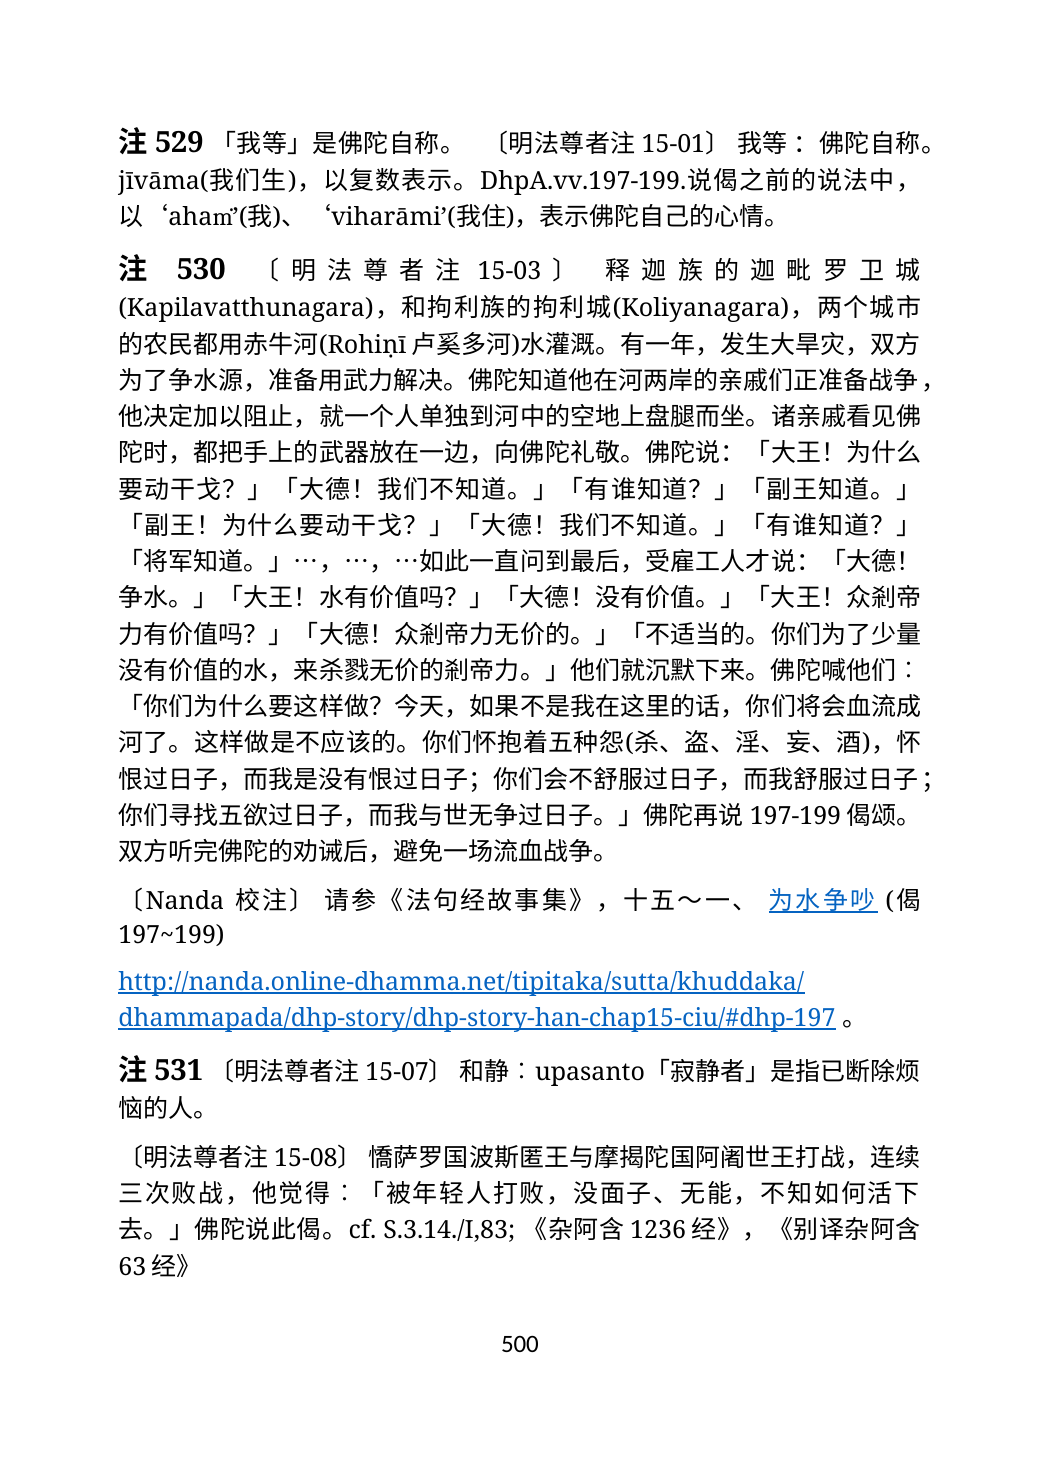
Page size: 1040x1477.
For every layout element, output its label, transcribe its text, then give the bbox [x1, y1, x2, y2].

text 〔明法尊者注15-08〕 憍萨罗国波斯匿王与摩揭陀国阿阇世王打战，连续三次败战，他觉得︰「被年轻人打败，没面子、无能，不知如何活下去。」佛陀说此偈。cf. S.3.14./I,83; 《杂阿含1236经》，《别译杂阿含63经》 [118, 1137, 921, 1282]
text 注 531 〔明法尊者注15-07〕 和静︰upasanto「寂静者」是指已断除烦恼的人。 [118, 1046, 921, 1125]
text 注 530 〔明法尊者注15-03〕 释迦族的迦毗罗卫城(Kapilavatthunagara)，和拘利族的拘利城(Koliyanagara)，两个城市的农民都用赤牛河(Rohiṇī卢奚多河)水灌溉。有一年，发生大旱灾，双方为了争水源，准备用武力解决。佛陀知道他在河两岸的亲戚们正准备战争，他决定加以阻止，就一个人单独到河中的空地上盘腿而坐。诸亲戚看见佛陀时，都把手上的武器放在一边，向佛陀礼敬。佛陀说：「大王！为什么要动干戈？」「大德！我们不知道。」「有谁知道？」「副王知道。」「副王！为什么要动干戈？」「大德！我们不知道。」「有谁知道？」「将军知道。」…，…，…如此一直问到最后，受雇工人才说：「大德！争水。」「大王！水有价值吗？」「大德！没有价值。」「大王！众剎帝力有价值吗？」「大德！众剎帝力无价的。」「不适当的。你们为了少量没有价值的水，来杀戮无价的剎帝力。」他们就沉默下来。佛陀喊他们︰「你们为什么要这样做？今天，如果不是我在这里的话，你们将会血流成河了。这样做是不应该的。你们怀抱着五种怨(杀、盗、淫、妄、酒)，怀恨过日子，而我是没有恨过日子；你们会不舒服过日子，而我舒服过日子；你们寻找五欲过日子，而我与世无争过日子。」佛陀再说197-199偈颂。双方听完佛陀的劝诫后，避免一场流血战争。 [118, 246, 921, 868]
text http://nanda.online-dhamma.net/tipitaka/sutta/khuddaka/dhammapada/dhp-story/dhp-story-han-chap15-ciu/#dhp-197 。 [118, 963, 921, 1033]
text 注 529 「我等」是佛陀自称。 〔明法尊者注15-01〕 我等 ：佛陀自称。jīvāma(我们生)，以复数表示。DhpA.vv.197-199.说偈之前的说法中，以‘ahaṁ’(我)、‘viharāmi’(我住)，表示佛陀自己的心情。 [118, 118, 921, 233]
text 〔Nanda 校注〕 请参《法句经故事集》，十五～一、 为水争吵 (偈 197~199) [118, 880, 921, 951]
